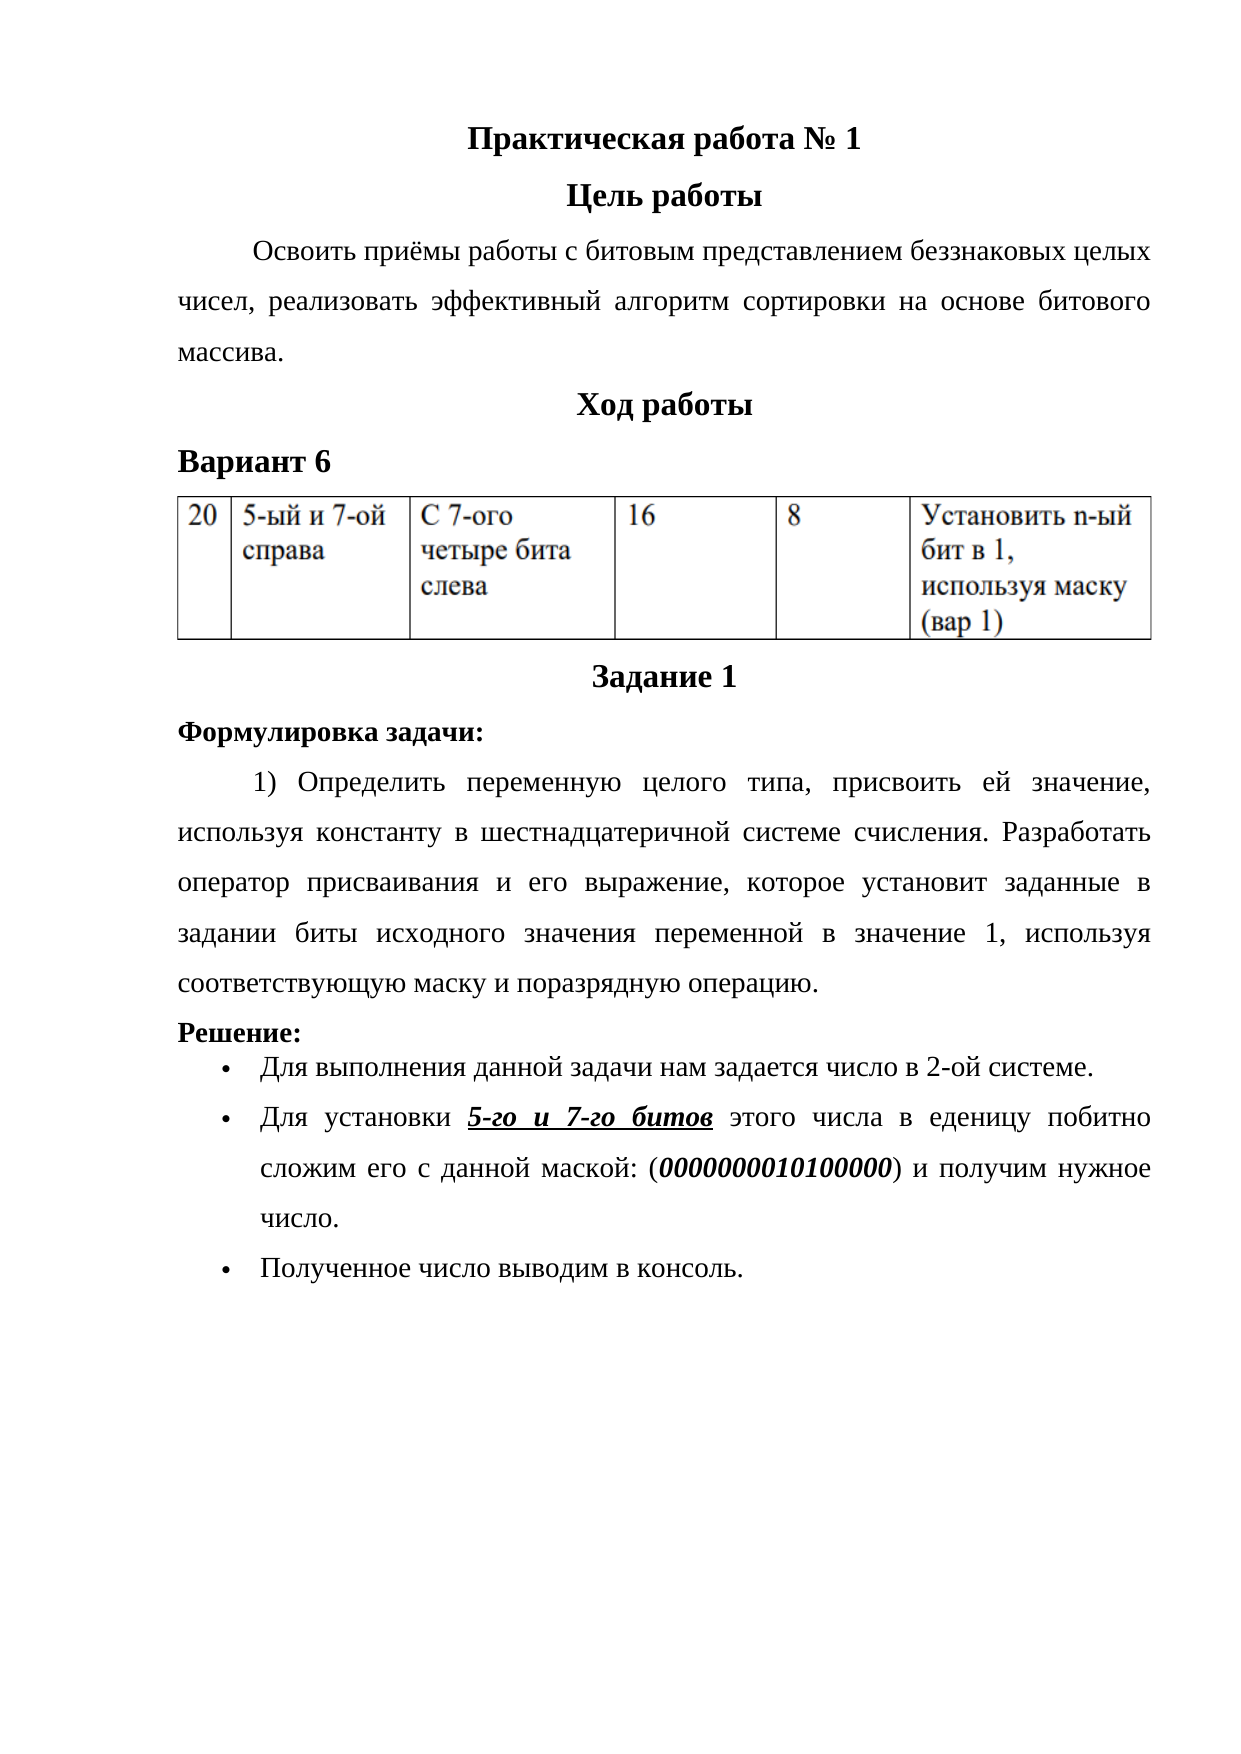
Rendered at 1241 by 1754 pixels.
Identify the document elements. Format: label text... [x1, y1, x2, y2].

text Задание 1 [177, 656, 1152, 694]
text 1) Определить переменную целого типа, присвоить ей значение, используя константу в шестнадцатеричной системе счисления. Разработать оператор присваивания и его выражение, которое установит заданные в задании биты исходного значения переменной в значение 1, используя соответствующую маску и поразрядную операцию. [177, 764, 1152, 999]
text Цель работы [177, 176, 1152, 214]
list Для выполнения данной задачи нам задается число в 2-ой системе. [222, 1049, 1152, 1083]
list Для установки 5-го и 7-го битов этого числа в еденицу побитно сложим его с данной маской: (0000000010100000) и получим нужное число. [222, 1099, 1152, 1233]
list Полученное число выводим в консоль. [222, 1250, 1152, 1284]
text Вариант 6 [177, 442, 1152, 496]
text Решение: [177, 1016, 1152, 1049]
text Освоить приёмы работы с битовым представлением беззнаковых целых чисел, реализовать эффективный алгоритм сортировки на основе битового массива. [177, 233, 1152, 367]
text Ход работы [177, 384, 1152, 422]
text Практическая работа № 1 [177, 118, 1152, 156]
picture [177, 496, 1152, 640]
text Формулировка задачи: [177, 714, 1152, 747]
